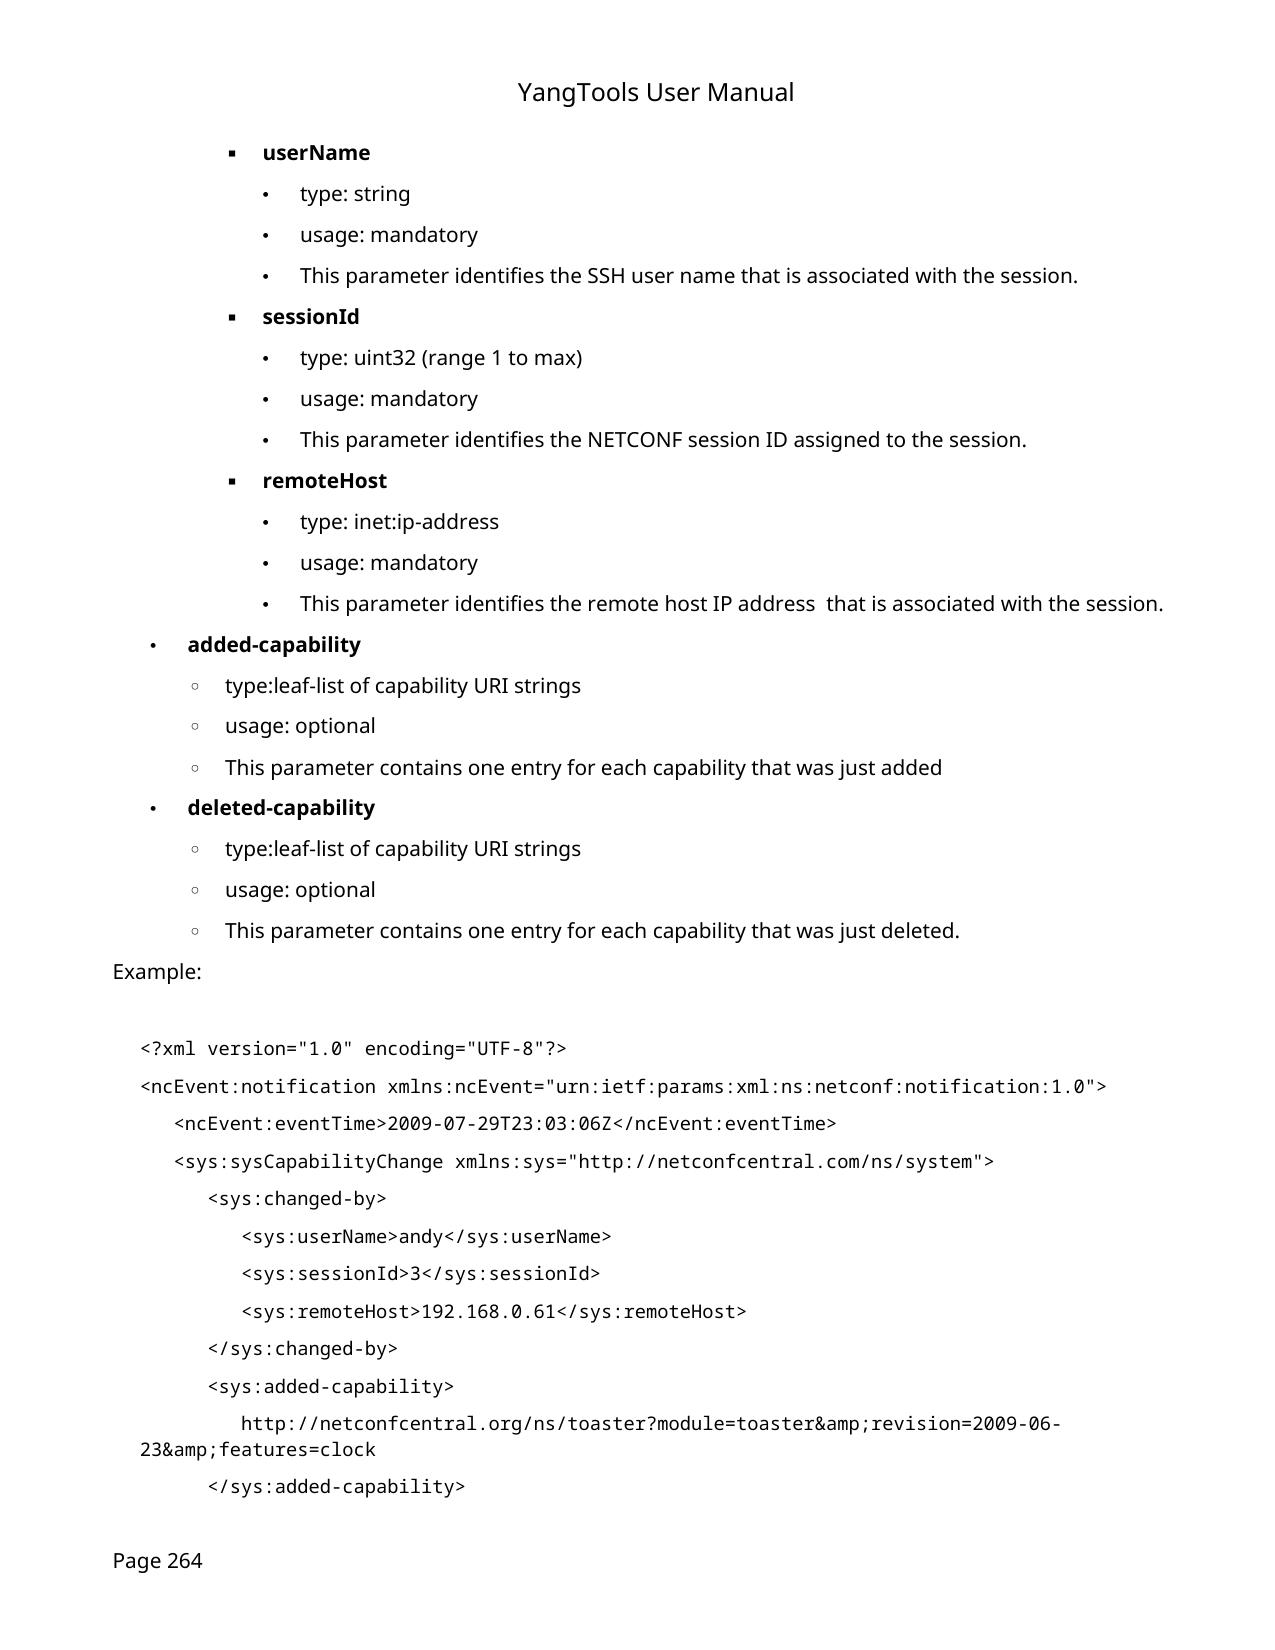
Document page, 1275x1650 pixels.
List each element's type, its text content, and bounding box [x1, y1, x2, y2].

text </sys:added-capability> [139, 1474, 1200, 1499]
list This parameter identifies the SSH user name that is associated with the session. [262, 261, 1200, 290]
list usage: optional [187, 712, 1200, 740]
list userName [225, 138, 1200, 167]
text <sys:sessionId>3</sys:sessionId> [139, 1261, 1200, 1286]
list sessionId [225, 302, 1200, 331]
list This parameter contains one entry for each capability that was just added [187, 753, 1200, 781]
list This parameter contains one entry for each capability that was just deleted. [187, 916, 1200, 945]
text http://netconfcentral.org/ns/toaster?module=toaster&amp;revision=2009-06-23&amp;features=clock [139, 1411, 1200, 1462]
text <?xml version="1.0" encoding="UTF-8"?> [139, 1036, 1200, 1061]
text <sys:changed-by> [139, 1186, 1200, 1211]
text <sys:remoteHost>192.168.0.61</sys:remoteHost> [139, 1298, 1200, 1324]
text <sys:added-capability> [139, 1373, 1200, 1399]
text <sys:userName>andy</sys:userName> [139, 1223, 1200, 1249]
list deleted-capability [150, 793, 1200, 822]
list remoteHost [225, 466, 1200, 494]
text <sys:sysCapabilityChange xmlns:sys="http://netconfcentral.com/ns/system"> [139, 1148, 1200, 1174]
text <ncEvent:eventTime>2009-07-29T23:03:06Z</ncEvent:eventTime> [139, 1111, 1200, 1136]
list This parameter identifies the remote host IP address that is associated with the session. [262, 589, 1200, 617]
list usage: mandatory [262, 220, 1200, 249]
list added-capability [150, 630, 1200, 658]
list usage: mandatory [262, 384, 1200, 413]
text Example: [112, 957, 1200, 986]
list usage: optional [187, 875, 1200, 904]
list This parameter identifies the NETCONF session ID assigned to the session. [262, 425, 1200, 453]
list type:leaf-list of capability URI strings [187, 671, 1200, 699]
list type: string [262, 179, 1200, 208]
list usage: mandatory [262, 548, 1200, 576]
text </sys:changed-by> [139, 1336, 1200, 1361]
list type: uint32 (range 1 to max) [262, 343, 1200, 372]
list type:leaf-list of capability URI strings [187, 834, 1200, 863]
text <ncEvent:notification xmlns:ncEvent="urn:ietf:params:xml:ns:netconf:notification:1.0"> [139, 1073, 1200, 1099]
list type: inet:ip-address [262, 507, 1200, 535]
